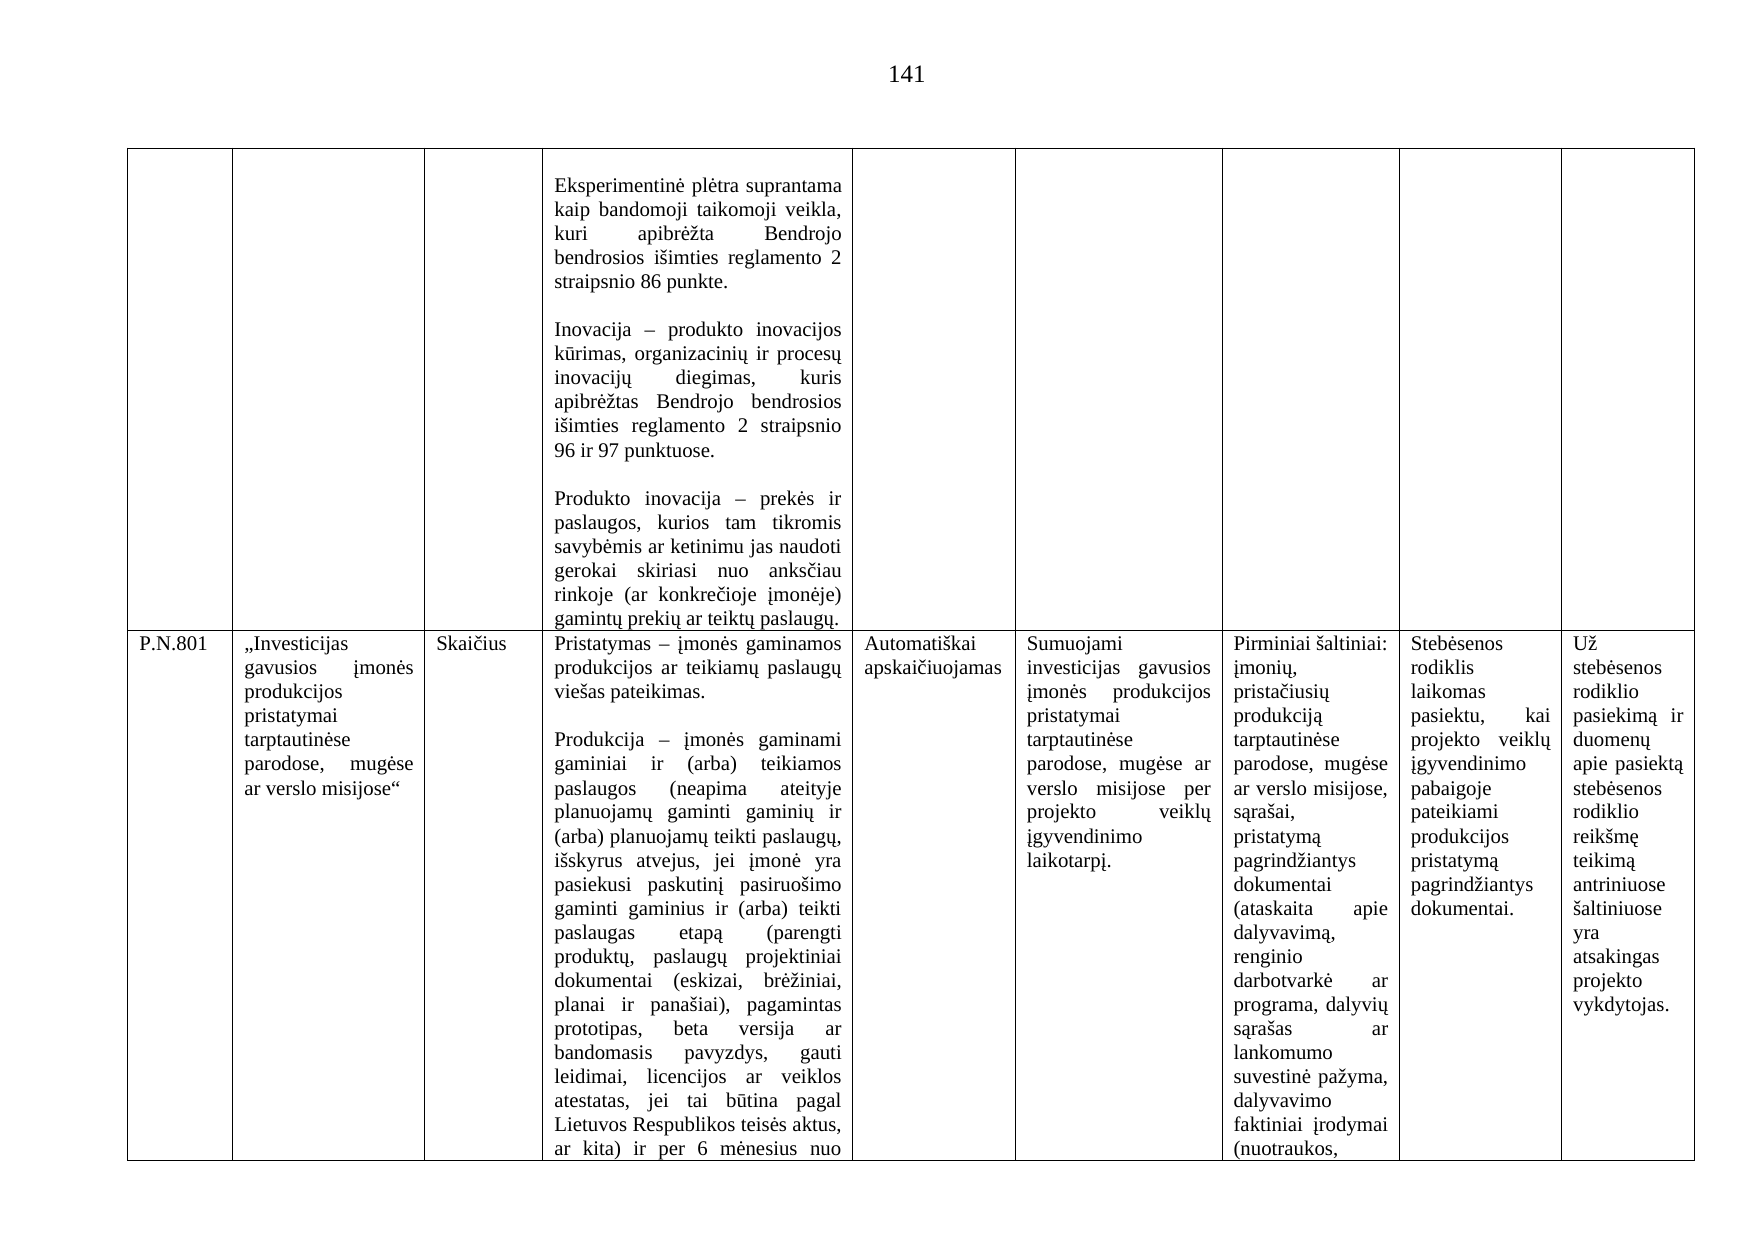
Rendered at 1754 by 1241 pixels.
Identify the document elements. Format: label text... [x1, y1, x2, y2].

table_cell Pirminiai šaltiniai: įmonių, pristačiusių produkciją tarptautinėse parodose, mugėse ar verslo misijose, sąrašai, pristatymą pagrindžiantys dokumentai (ataskaita apie dalyvavimą, renginio darbotvarkė ar programa, dalyvių sąrašas ar lankomumo suvestinė pažyma, dalyvavimo faktiniai įrodymai (nuotraukos, [1223, 631, 1399, 1160]
table_cell Stebėsenos rodiklis laikomas pasiektu, kai projekto veiklų įgyvendinimo pabaigoje pateikiami produkcijos pristatymą pagrindžiantys dokumentai. [1400, 631, 1561, 1160]
table_cell [1400, 149, 1561, 630]
table_cell Skaičius [425, 631, 542, 1160]
table_cell Pristatymas – įmonės gaminamos produkcijos ar teikiamų paslaugų viešas pateikimas. Produkcija – įmonės gaminami gaminiai ir (arba) teikiamos paslaugos (neapima ateityje planuojamų gaminti gaminių ir (arba) planuojamų teikti paslaugų, išskyrus atvejus, jei įmonė yra pasiekusi paskutinį pasiruošimo gaminti gaminius ir (arba) teikti paslaugas etapą (parengti produktų, paslaugų projektiniai dokumentai (eskizai, brėžiniai, planai ir panašiai), pagamintas prototipas, beta versija ar bandomasis pavyzdys, gauti leidimai, licencijos ar veiklos atestatas, jei tai būtina pagal Lietuvos Respublikos teisės aktus, ar kita) ir per 6 mėnesius nuo [543, 631, 852, 1160]
table_cell [853, 149, 1015, 630]
table_cell [1016, 149, 1222, 630]
table_cell [1223, 149, 1399, 630]
table_cell Sumuojami investicijas gavusios įmonės produkcijos pristatymai tarptautinėse parodose, mugėse ar verslo misijose per projekto veiklų įgyvendinimo laikotarpį. [1016, 631, 1222, 1160]
table_cell [425, 149, 542, 630]
table_cell Automatiškai apskaičiuojamas [853, 631, 1015, 1160]
table_cell [233, 149, 424, 630]
table_cell Eksperimentinė plėtra suprantama kaip bandomoji taikomoji veikla, kuri apibrėžta Bendrojo bendrosios išimties reglamento 2 straipsnio 86 punkte. Inovacija – produkto inovacijos kūrimas, organizacinių ir procesų inovacijų diegimas, kuris apibrėžtas Bendrojo bendrosios išimties reglamento 2 straipsnio 96 ir 97 punktuose. Produkto inovacija – prekės ir paslaugos, kurios tam tikromis savybėmis ar ketinimu jas naudoti gerokai skiriasi nuo anksčiau rinkoje (ar konkrečioje įmonėje) gamintų prekių ar teiktų paslaugų. [543, 149, 852, 630]
table_cell [128, 149, 232, 630]
table_cell [1562, 149, 1694, 630]
table_cell P.N.801 [128, 631, 232, 1160]
table_cell „Investicijas gavusios įmonės produkcijos pristatymai tarptautinėse parodose, mugėse ar verslo misijose“ [233, 631, 424, 1160]
table_cell Už stebėsenos rodiklio pasiekimą ir duomenų apie pasiektą stebėsenos rodiklio reikšmę teikimą antriniuose šaltiniuose yra atsakingas projekto vykdytojas. [1562, 631, 1694, 1160]
